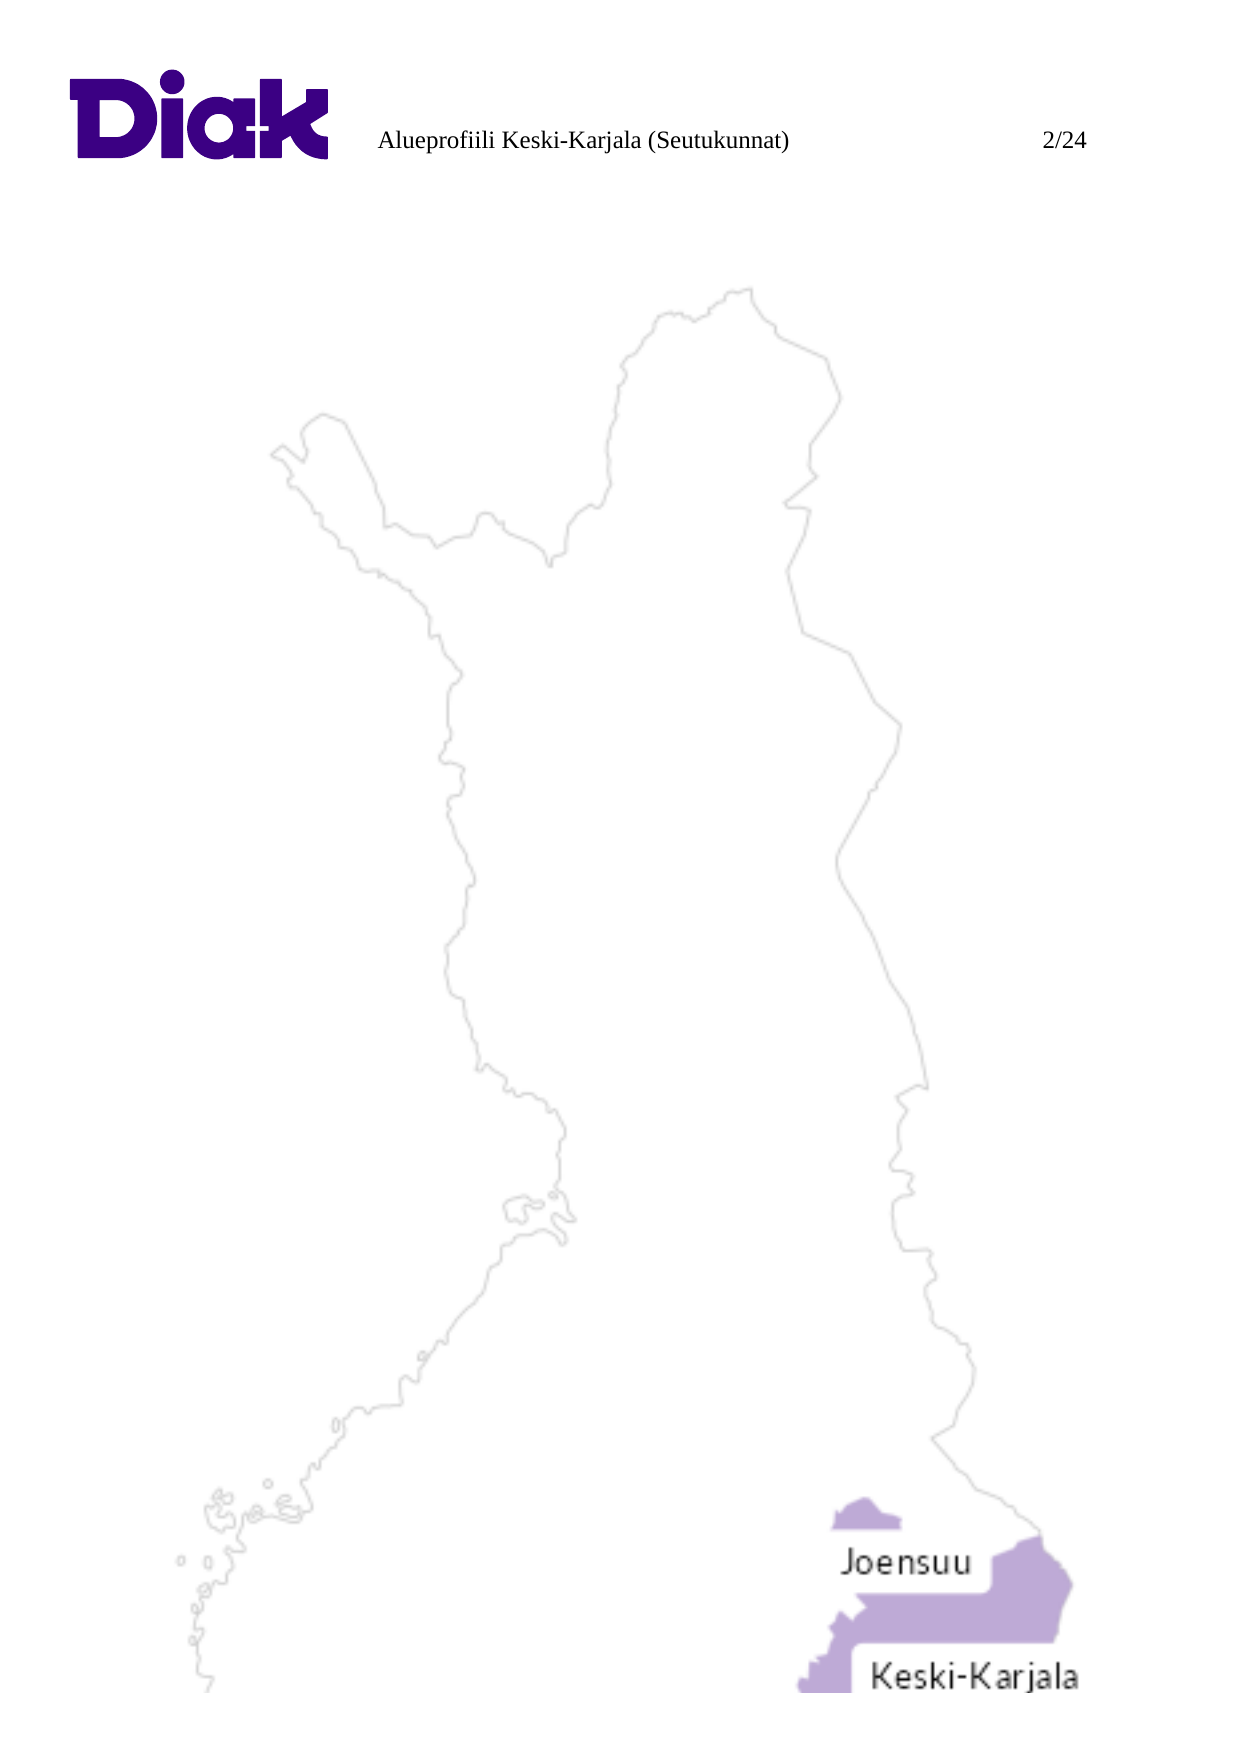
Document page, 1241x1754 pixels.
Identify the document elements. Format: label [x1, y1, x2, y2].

picture [61, 196, 1179, 1693]
